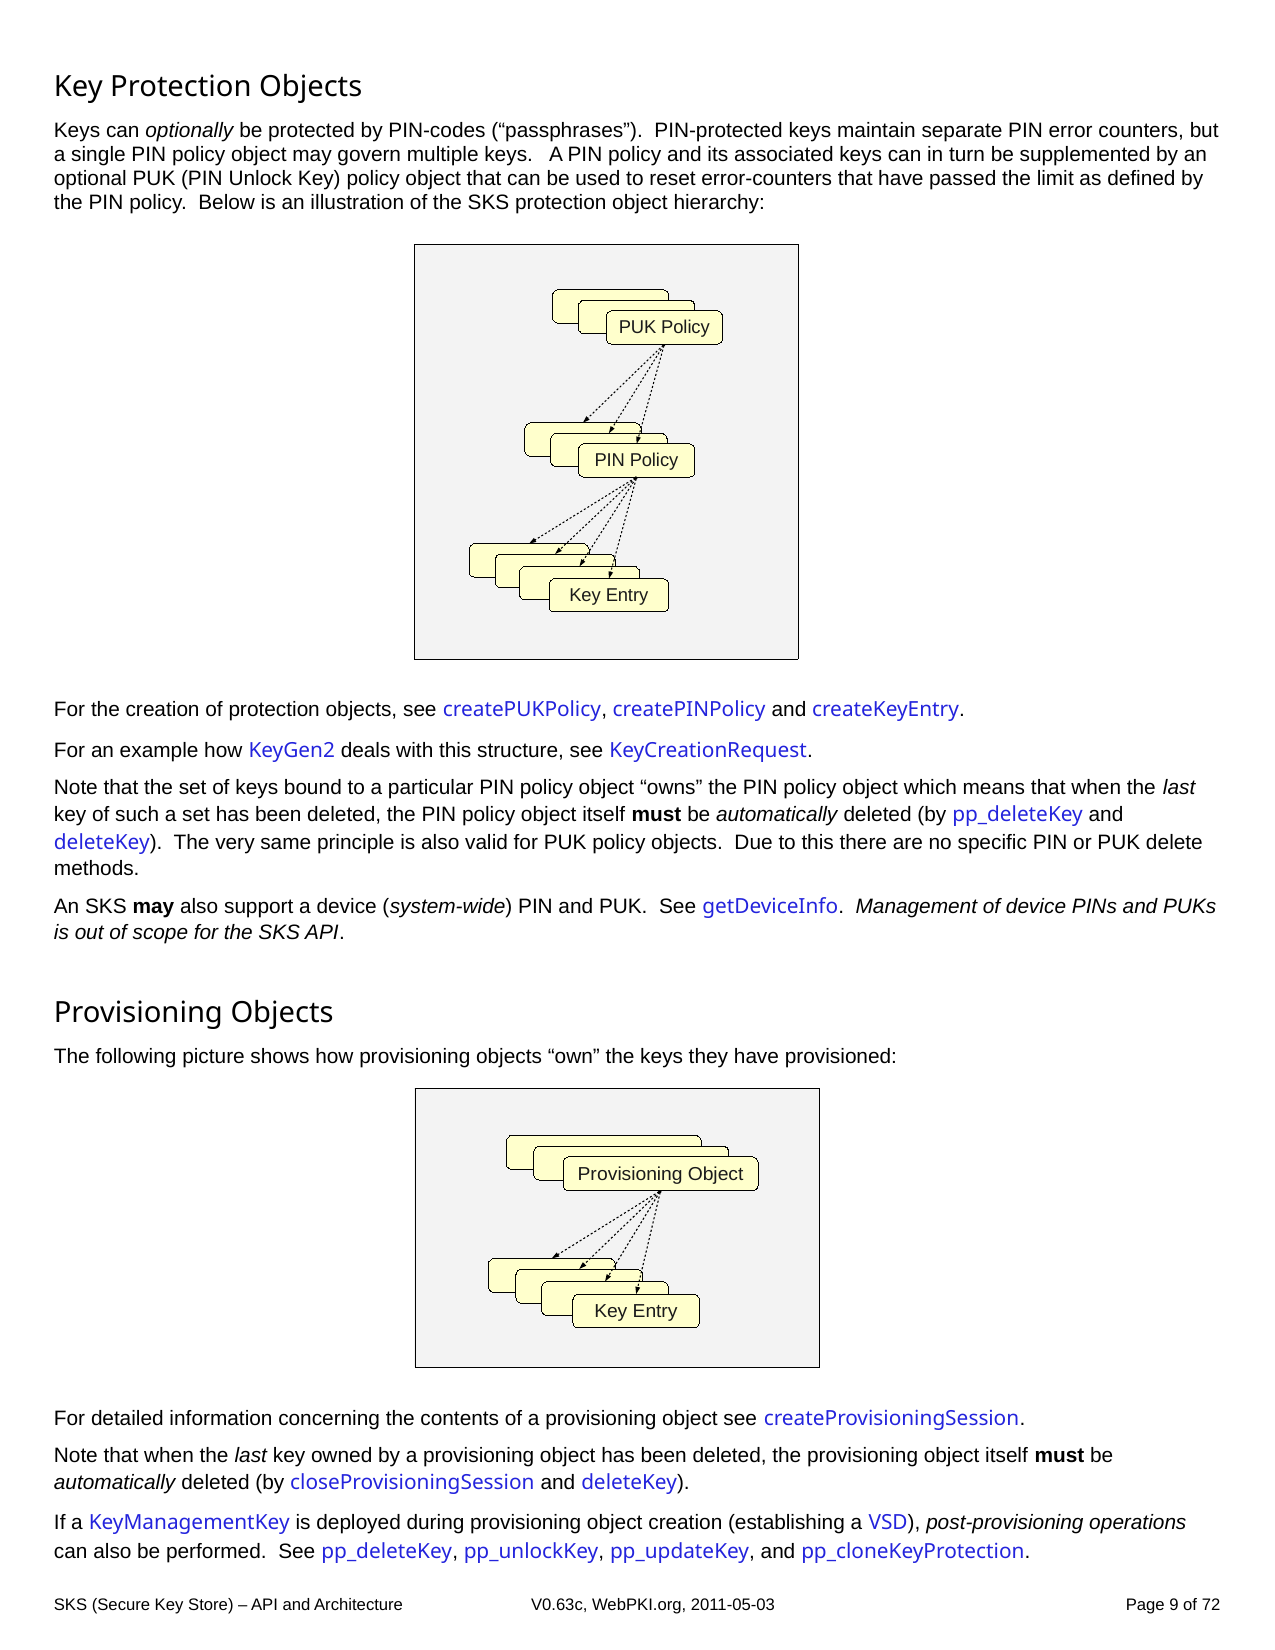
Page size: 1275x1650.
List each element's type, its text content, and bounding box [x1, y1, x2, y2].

text For detailed information concerning the contents of a provisioning object see createProvisioningSession. [54, 1403, 1221, 1431]
text The following picture shows how provisioning objects “own” the keys they have provisioned: [54, 1043, 1221, 1067]
text Note that when the last key owned by a provisioning object has been deleted, the provisioning object itself must be automatically deleted (by closeProvisioningSession and deleteKey). [54, 1443, 1221, 1496]
text For the creation of protection objects, see createPUKPolicy, createPINPolicy and createKeyEntry. [54, 694, 1221, 723]
subtitle Key Protection Objects [54, 66, 1221, 105]
text For an example how KeyGen2 deals with this structure, see KeyCreationRequest. [54, 735, 1221, 763]
text Note that the set of keys bound to a particular PIN policy object “owns” the PIN policy object which means that when the last key of such a set has been deleted, the PIN policy object itself must be automatically deleted (by pp_deleteKey and deleteKey). The very same principle is also valid for PUK policy objects. Due to this there are no specific PIN or PUK delete methods. [54, 775, 1221, 880]
text Keys can optionally be protected by PIN-codes (“passphrases”). PIN-protected keys maintain separate PIN error counters, but a single PIN policy object may govern multiple keys. A PIN policy and its associated keys can in turn be supplemented by an optional PUK (PIN Unlock Key) policy object that can be used to reset error-counters that have passed the limit as defined by the PIN policy. Below is an illustration of the SKS protection object hierarchy: [54, 118, 1221, 214]
subtitle Provisioning Objects [54, 991, 1221, 1031]
text If a KeyManagementKey is deployed during provisioning object creation (establishing a VSD), post-provisioning operations can also be performed. See pp_deleteKey, pp_unlockKey, pp_updateKey, and pp_cloneKeyProtection. [54, 1507, 1221, 1564]
text An SKS may also support a device (system-wide) PIN and PUK. See getDeviceInfo. Management of device PINs and PUKs is out of scope for the SKS API. [54, 892, 1221, 944]
